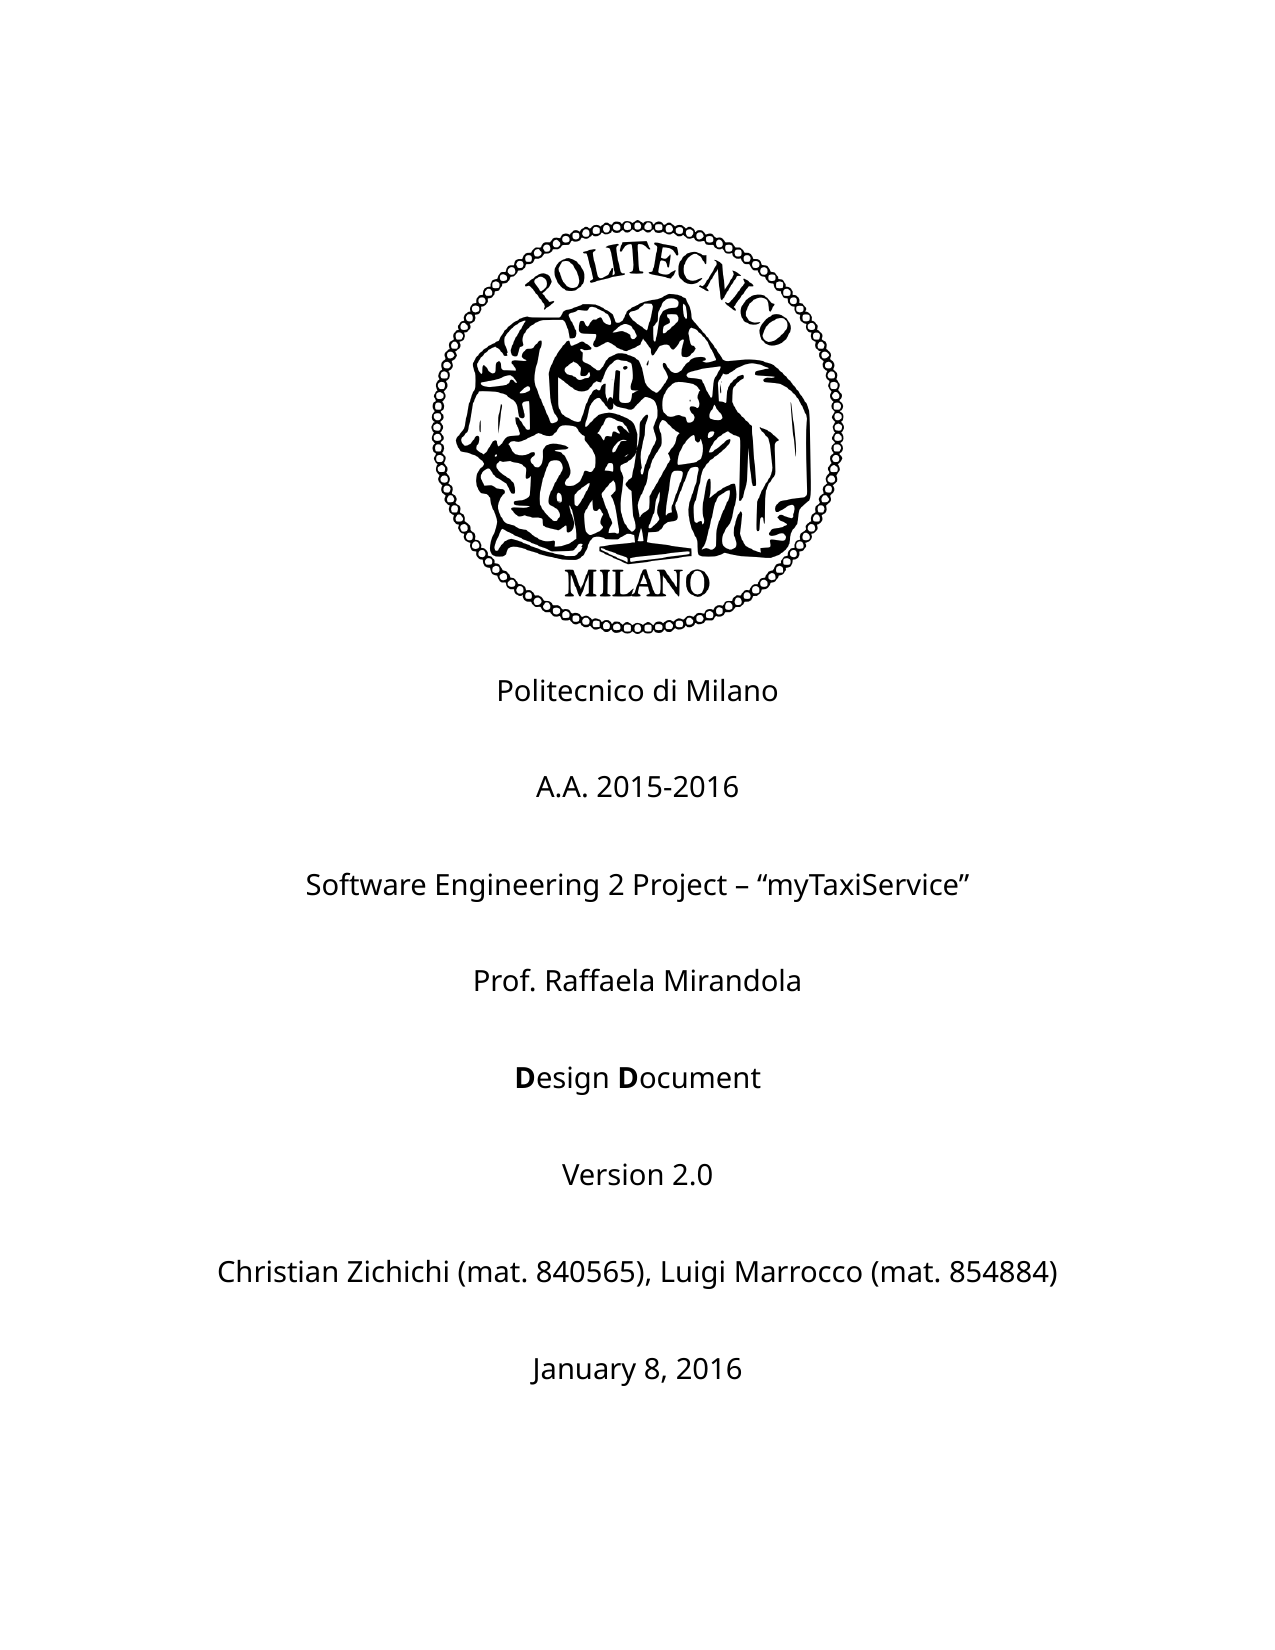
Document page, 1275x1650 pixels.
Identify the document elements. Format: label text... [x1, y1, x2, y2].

text Software Engineering 2 Project – “myTaxiService” [118, 864, 1157, 903]
text Version 2.0 [118, 1155, 1157, 1194]
text A.A. 2015-2016 [118, 767, 1157, 806]
text Politecnico di Milano [118, 634, 1157, 709]
text Prof. Raffaela Mirandola [118, 961, 1157, 1000]
text Design Document [118, 1058, 1157, 1097]
text January 8, 2016 [118, 1349, 1157, 1388]
text Christian Zichichi (mat. 840565), Luigi Marrocco (mat. 854884) [118, 1252, 1157, 1291]
picture [431, 220, 844, 634]
